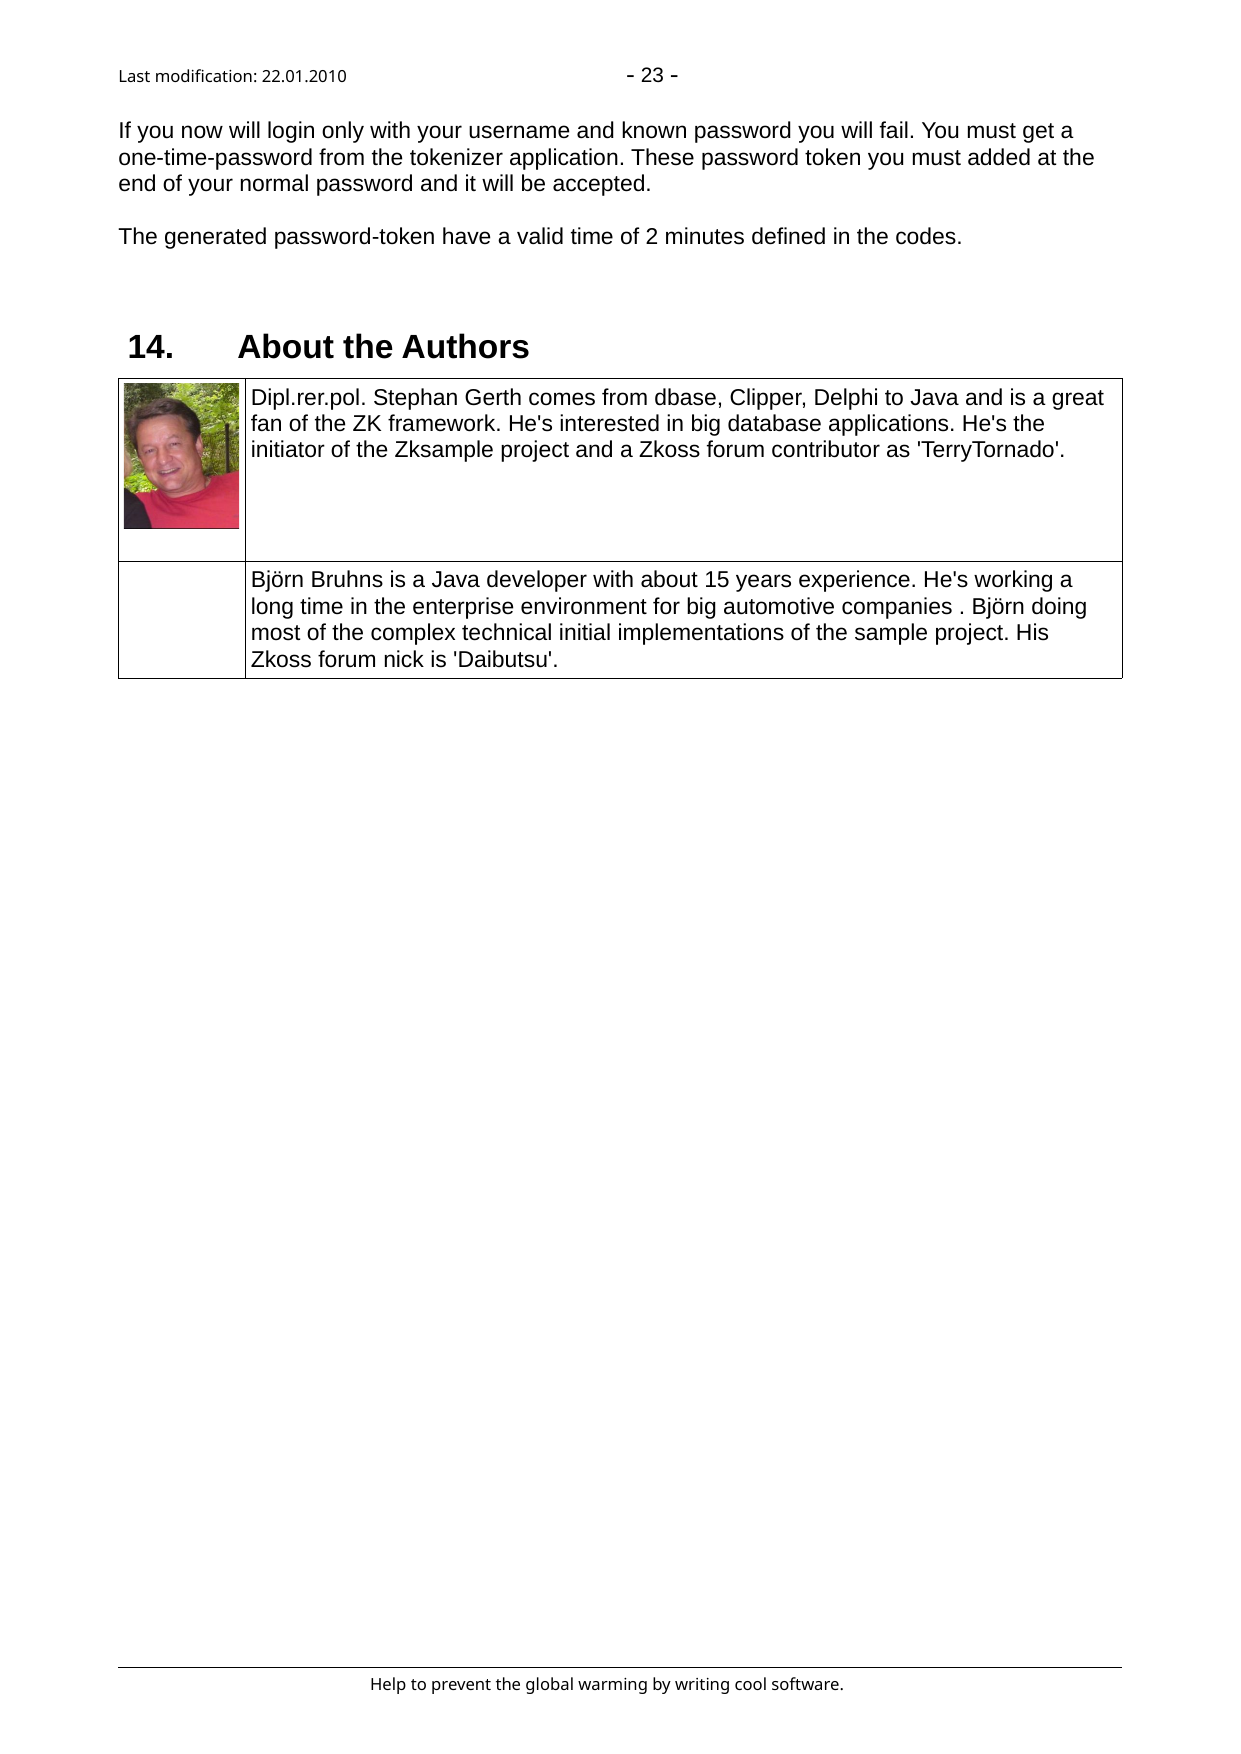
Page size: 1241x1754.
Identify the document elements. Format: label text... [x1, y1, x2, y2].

picture [123, 383, 240, 529]
table_cell [119, 562, 245, 678]
table_cell Björn Bruhns is a Java developer with about 15 years experience. He's working a long time in the enterprise environment for big automotive companies . Björn doing most of the complex technical initial implementations of the sample project. His Zkoss forum nick is 'Daibutsu'. [246, 562, 1122, 678]
table_header [119, 529, 245, 561]
subtitle About the Authors [118, 327, 1122, 365]
table_header Dipl.rer.pol. Stephan Gerth comes from dbase, Clipper, Delphi to Java and is a great fan of the ZK framework. He's interested in big database applications. He's the initiator of the Zksample project and a Zkoss forum contributor as 'TerryTornado'. [246, 379, 1122, 561]
table_header [119, 379, 245, 528]
text The generated password-token have a valid time of 2 minutes defined in the codes. [118, 223, 1122, 249]
text If you now will login only with your username and known password you will fail. You must get a one-time-password from the tokenizer application. These password token you must added at the end of your normal password and it will be accepted. [118, 117, 1122, 196]
